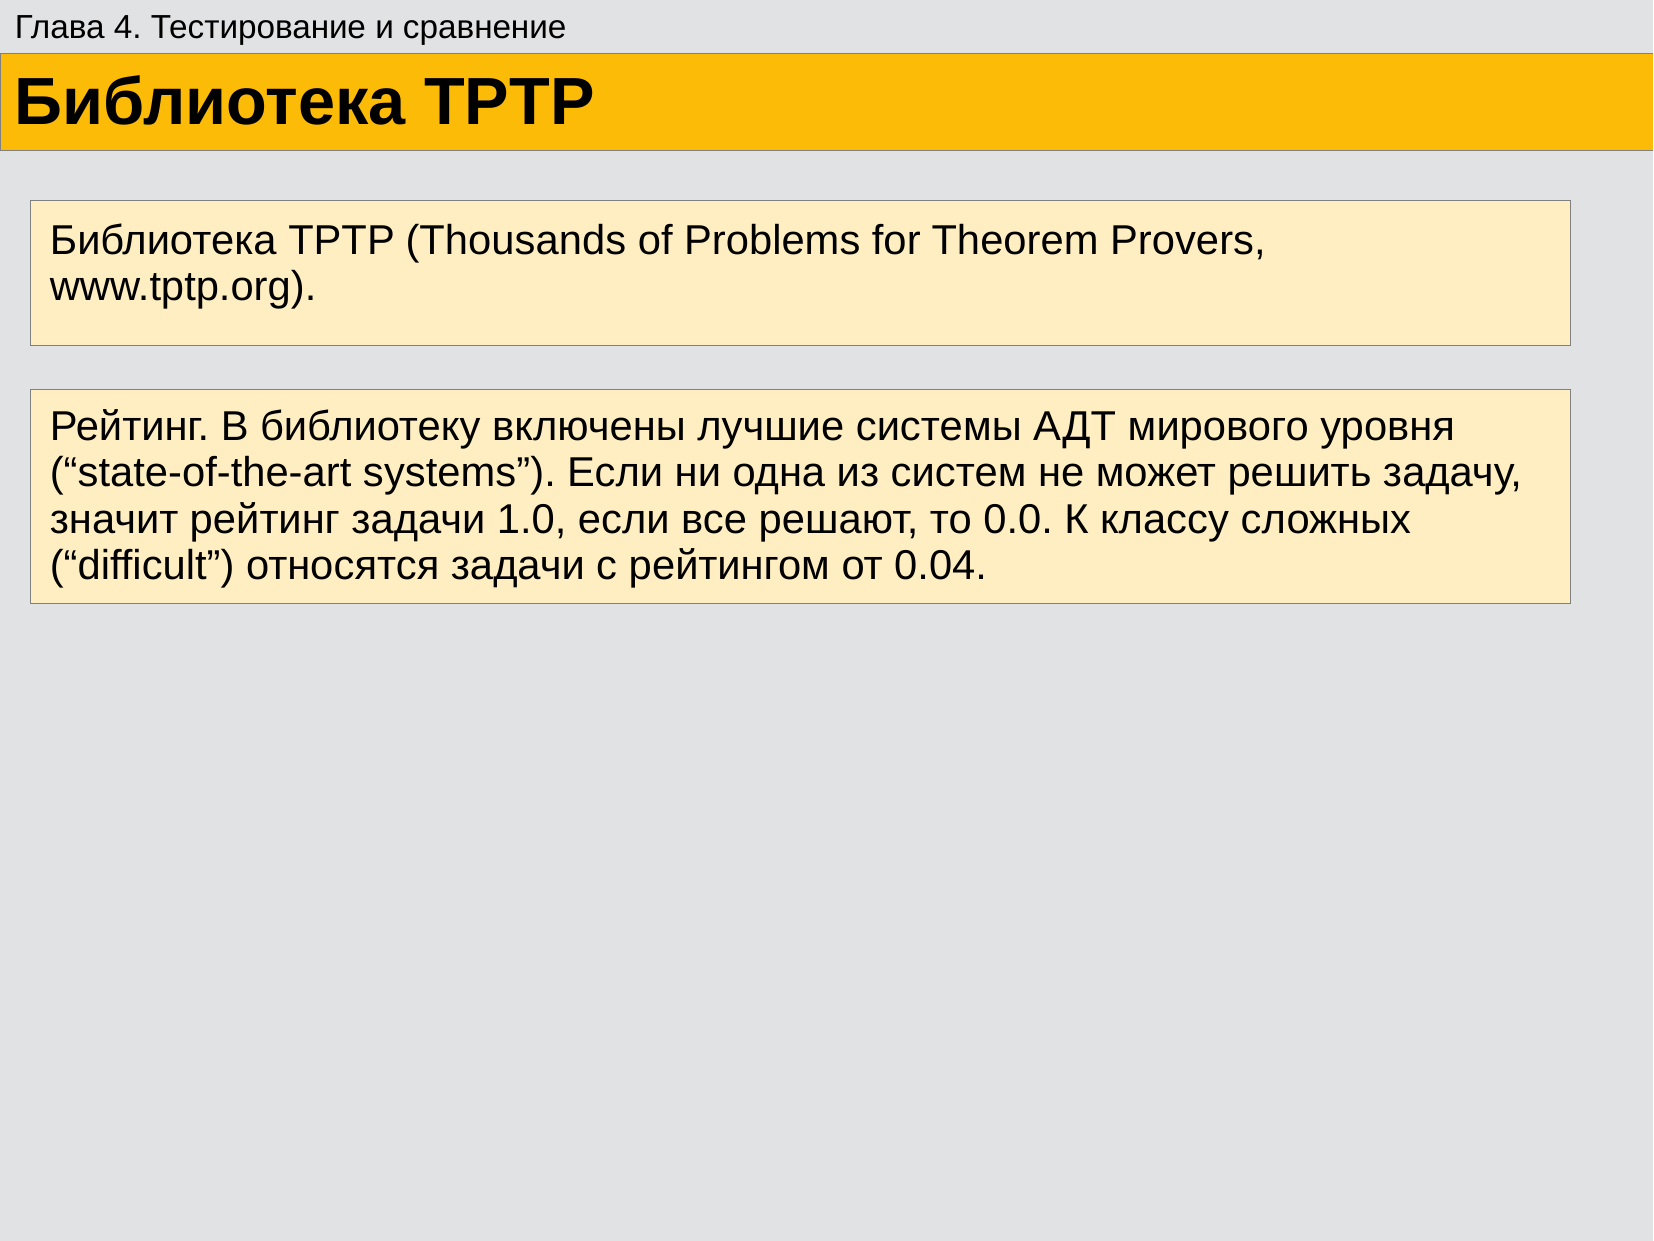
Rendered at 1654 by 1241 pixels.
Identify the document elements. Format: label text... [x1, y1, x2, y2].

text_box Глава 4. Тестирование и сравнение [0, 1, 583, 54]
text_box [30, 200, 1571, 346]
text_box Библиотека TPTP (Thousands of Problems for Theorem Provers, www.tptp.org). Рейтинг. В библиотеку включены лучшие системы АДТ мирового уровня (“state-of-the-art systems”). Если ни одна из систем не может решить задачу, значит рейтинг задачи 1.0, если все решают, то 0.0. К классу сложных (“difficult”) относятся задачи с рейтингом от 0.04. [35, 209, 1546, 596]
text_box Библиотека TPTP [0, 53, 1653, 151]
text_box [30, 389, 1571, 604]
